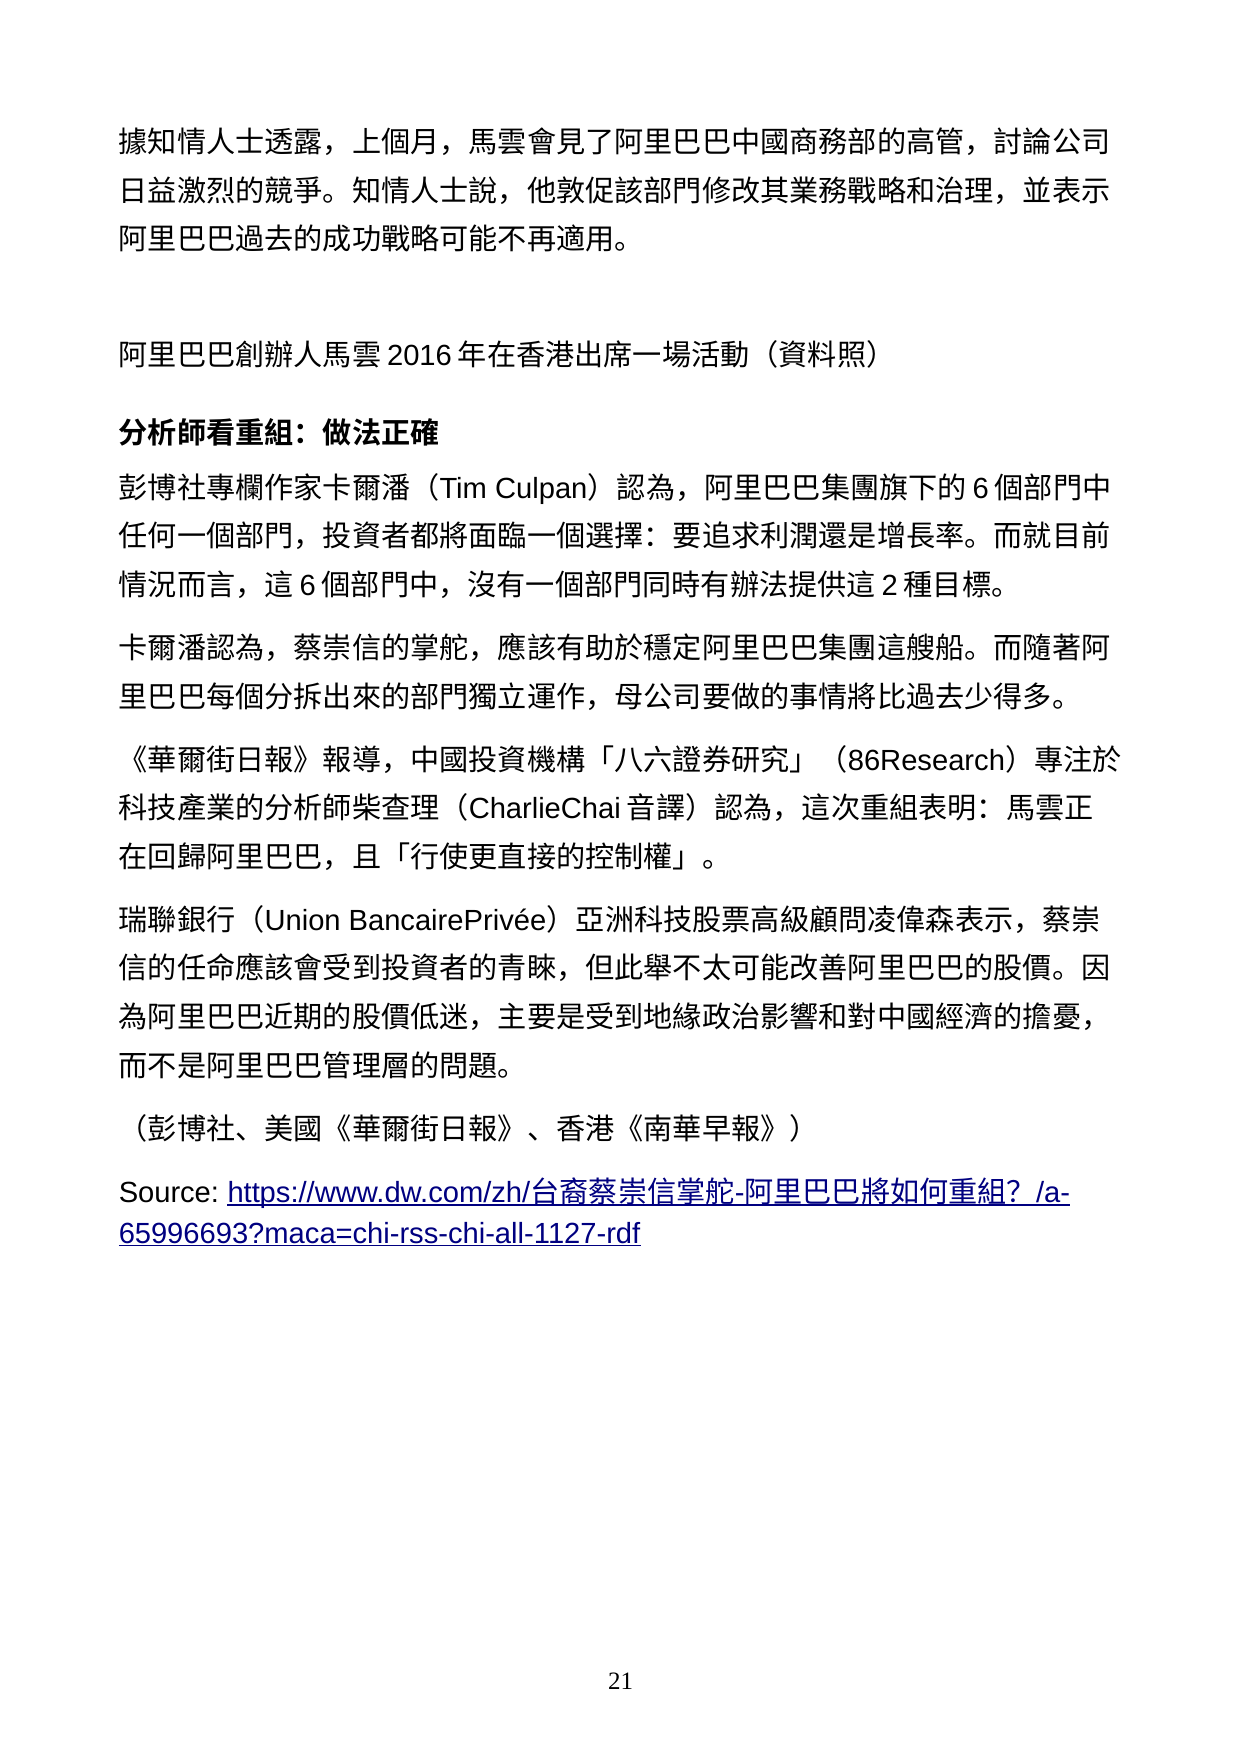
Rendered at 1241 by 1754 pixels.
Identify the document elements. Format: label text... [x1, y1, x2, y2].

text （彭博社、美國《華爾街日報》、香港《南華早報》） [118, 1105, 1122, 1147]
text 阿里巴巴創辦人馬雲2016年在香港出席一場活動（資料照） [118, 332, 1122, 374]
text 據知情人士透露，上個月，馬雲會見了阿里巴巴中國商務部的高管，討論公司日益激烈的競爭。知情人士說，他敦促該部門修改其業務戰略和治理，並表示阿里巴巴過去的成功戰略可能不再適用。 [118, 118, 1122, 258]
subtitle 分析師看重組：做法正確 [118, 409, 1122, 452]
text Source: https://www.dw.com/zh/台裔蔡崇信掌舵-阿里巴巴將如何重組？/a-65996693?maca=chi-rss-chi-all-1127-rdf [118, 1168, 1122, 1249]
text 《華爾街日報》報導，中國投資機構「八六證券研究」（86Research）專注於科技產業的分析師柴查理（CharlieChai音譯）認為，這次重組表明：馬雲正在回歸阿里巴巴，且「行使更直接的控制權」。 [118, 736, 1122, 876]
text 瑞聯銀行（Union BancairePrivée）亞洲科技股票高級顧問凌偉森表示，蔡崇信的任命應該會受到投資者的青睞，但此舉不太可能改善阿里巴巴的股價。因為阿里巴巴近期的股價低迷，主要是受到地緣政治影響和對中國經濟的擔憂，而不是阿里巴巴管理層的問題。 [118, 896, 1122, 1084]
text 卡爾潘認為，蔡崇信的掌舵，應該有助於穩定阿里巴巴集團這艘船。而隨著阿里巴巴每個分拆出來的部門獨立運作，母公司要做的事情將比過去少得多。 [118, 624, 1122, 715]
text 彭博社專欄作家卡爾潘（Tim Culpan）認為，阿里巴巴集團旗下的6個部門中任何一個部門，投資者都將面臨一個選擇：要追求利潤還是增長率。而就目前情況而言，這6個部門中，沒有一個部門同時有辦法提供這2種目標。 [118, 464, 1122, 604]
